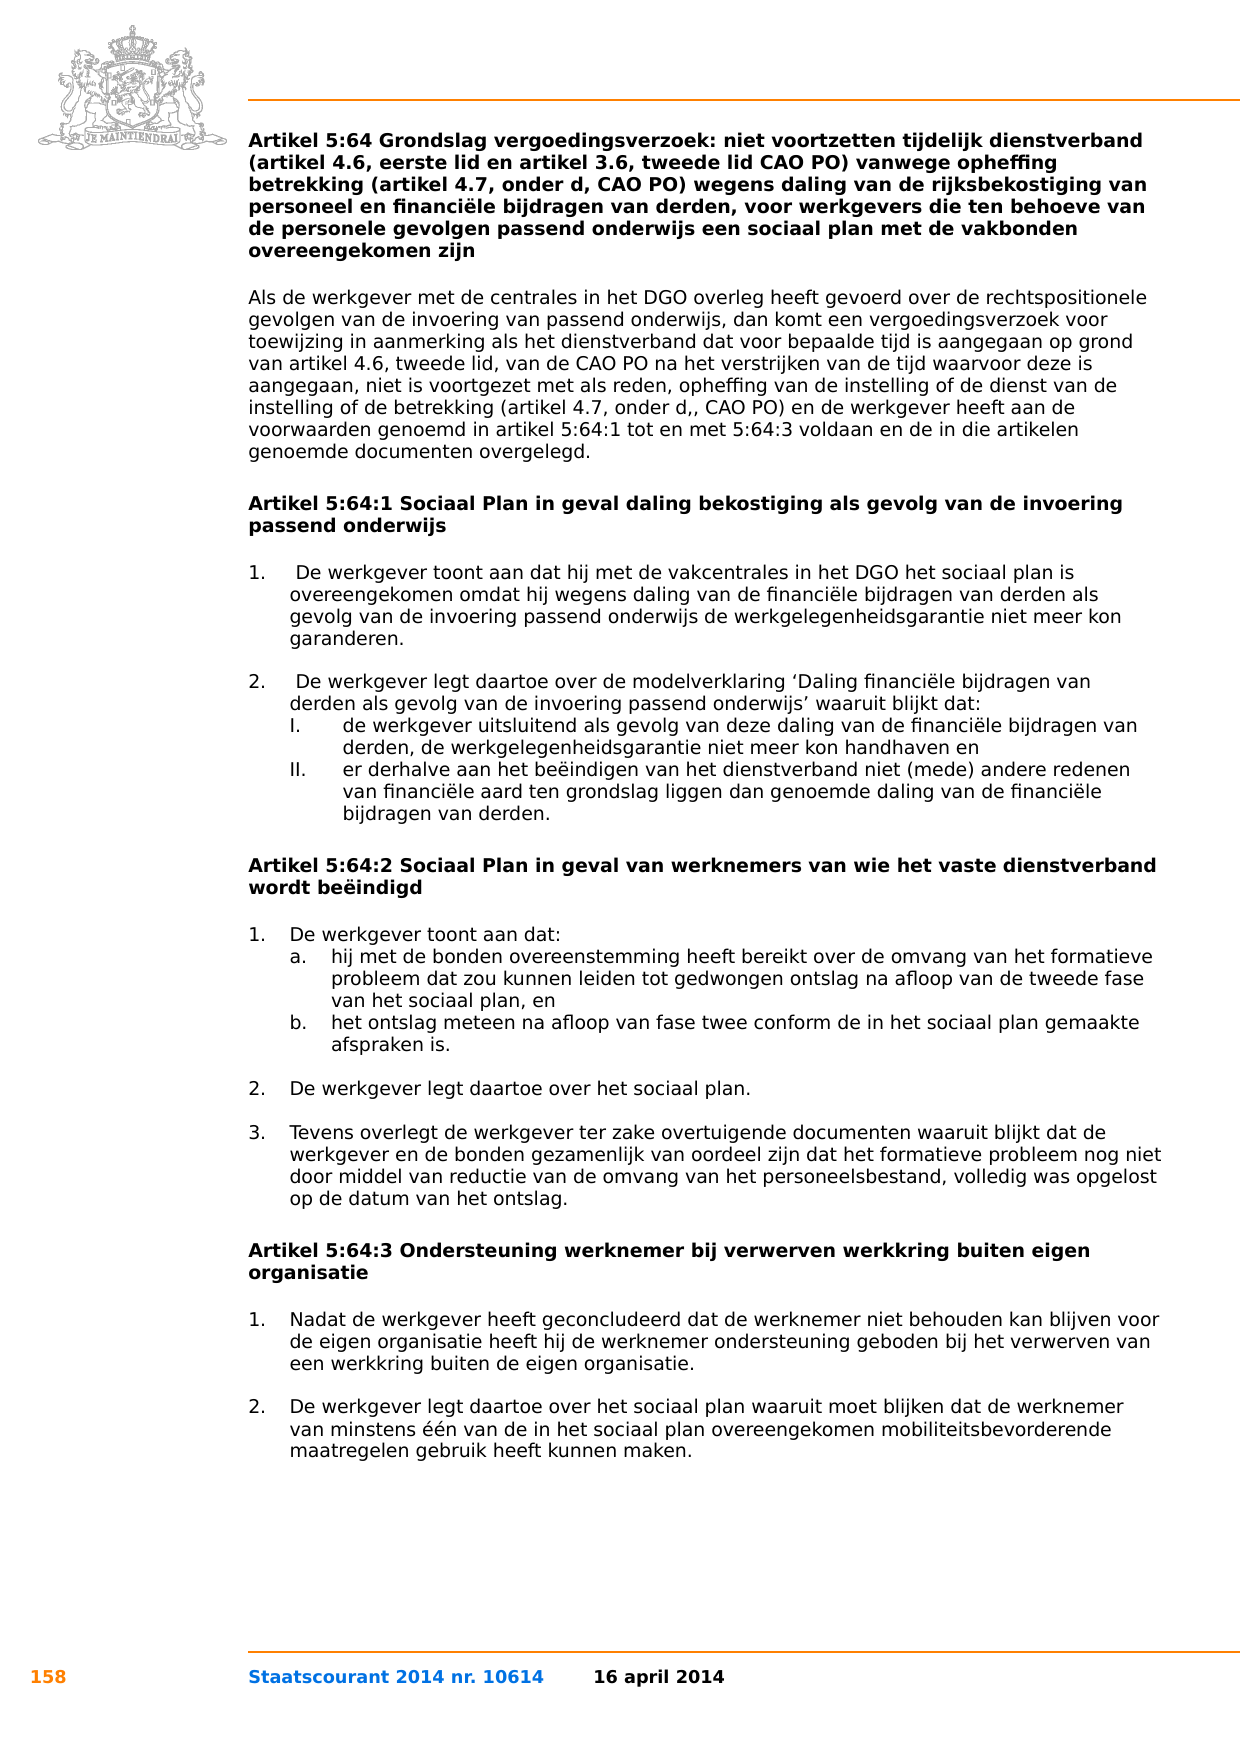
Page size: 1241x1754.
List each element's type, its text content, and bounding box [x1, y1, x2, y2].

text 2. De werkgever legt daartoe over het sociaal plan. [248, 1078, 1163, 1100]
text 2. De werkgever legt daartoe over het sociaal plan waaruit moet blijken dat de werknemer van minstens één van de in het sociaal plan overeengekomen mobiliteitsbevorderende maatregelen gebruik heeft kunnen maken. [248, 1396, 1163, 1462]
picture [38, 25, 227, 150]
subtitle Artikel 5:64:3 Ondersteuning werknemer bij verwerven werkkring buiten eigen organisatie [248, 1240, 1163, 1284]
text I. de werkgever uitsluitend als gevolg van deze daling van de financiële bijdragen van derden, de werkgelegenheidsgarantie niet meer kon handhaven en [289, 715, 1163, 759]
subtitle Artikel 5:64:1 Sociaal Plan in geval daling bekostiging als gevolg van de invoering passend onderwijs [248, 493, 1163, 537]
text 1. De werkgever toont aan dat hij met de vakcentrales in het DGO het sociaal plan is overeengekomen omdat hij wegens daling van de financiële bijdragen van derden als gevolg van de invoering passend onderwijs de werkgelegenheidsgarantie niet meer kon garanderen. [248, 562, 1163, 649]
text 2. De werkgever legt daartoe over de modelverklaring ‘Daling financiële bijdragen van derden als gevolg van de invoering passend onderwijs’ waaruit blijkt dat: [248, 671, 1163, 715]
text b. het ontslag meteen na afloop van fase twee conform de in het sociaal plan gemaakte afspraken is. [289, 1012, 1163, 1056]
text a. hij met de bonden overeenstemming heeft bereikt over de omvang van het formatieve probleem dat zou kunnen leiden tot gedwongen ontslag na afloop van de tweede fase van het sociaal plan, en [289, 946, 1163, 1012]
subtitle Artikel 5:64:2 Sociaal Plan in geval van werknemers van wie het vaste dienstverband wordt beëindigd [248, 855, 1163, 899]
text 1. Nadat de werkgever heeft geconcludeerd dat de werknemer niet behouden kan blijven voor de eigen organisatie heeft hij de werknemer ondersteuning geboden bij het verwerven van een werkkring buiten de eigen organisatie. [248, 1309, 1163, 1374]
subtitle Artikel 5:64 Grondslag vergoedingsverzoek: niet voortzetten tijdelijk dienstverband (artikel 4.6, eerste lid en artikel 3.6, tweede lid CAO PO) vanwege opheffing betrekking (artikel 4.7, onder d, CAO PO) wegens daling van de rijksbekostiging van personeel en financiële bijdragen van derden, voor werkgevers die ten behoeve van de personele gevolgen passend onderwijs een sociaal plan met de vakbonden overeengekomen zijn [248, 130, 1163, 262]
text 3. Tevens overlegt de werkgever ter zake overtuigende documenten waaruit blijkt dat de werkgever en de bonden gezamenlijk van oordeel zijn dat het formatieve probleem nog niet door middel van reductie van de omvang van het personeelsbestand, volledig was opgelost op de datum van het ontslag. [248, 1122, 1163, 1210]
text II. er derhalve aan het beëindigen van het dienstverband niet (mede) andere redenen van financiële aard ten grondslag liggen dan genoemde daling van de financiële bijdragen van derden. [289, 759, 1163, 825]
text 1. De werkgever toont aan dat: [248, 924, 1163, 946]
text Als de werkgever met de centrales in het DGO overleg heeft gevoerd over de rechtspositionele gevolgen van de invoering van passend onderwijs, dan komt een vergoedingsverzoek voor toewijzing in aanmerking als het dienstverband dat voor bepaalde tijd is aangegaan op grond van artikel 4.6, tweede lid, van de CAO PO na het verstrijken van de tijd waarvoor deze is aangegaan, niet is voortgezet met als reden, opheffing van de instelling of de dienst van de instelling of de betrekking (artikel 4.7, onder d,, CAO PO) en de werkgever heeft aan de voorwaarden genoemd in artikel 5:64:1 tot en met 5:64:3 voldaan en de in die artikelen genoemde documenten overgelegd. [248, 287, 1163, 463]
